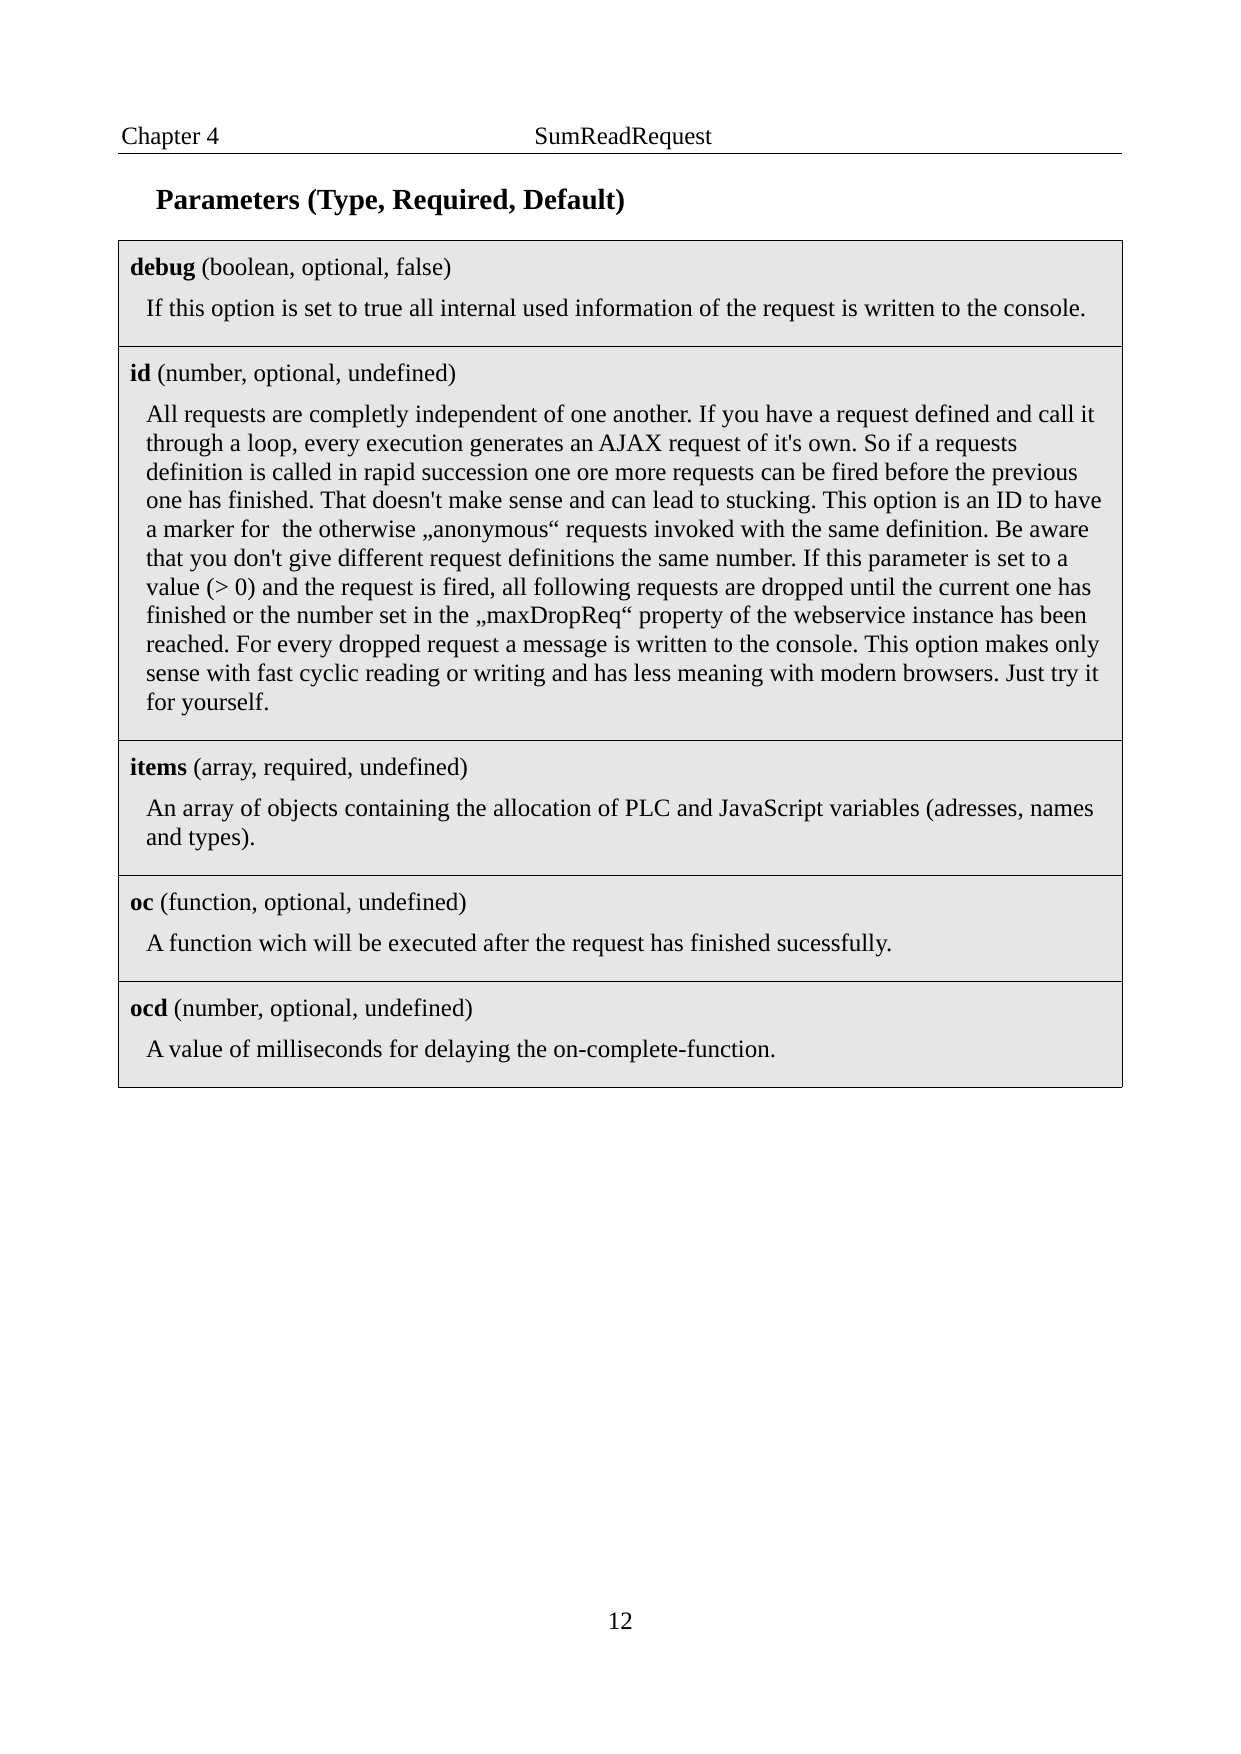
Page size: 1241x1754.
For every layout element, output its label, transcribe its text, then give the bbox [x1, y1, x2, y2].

table_cell items (array, required, undefined) An array of objects containing the allocation of PLC and JavaScript variables (adresses, names and types). [119, 741, 1122, 875]
table_cell ocd (number, optional, undefined) A value of milliseconds for delaying the on-complete-function. [119, 982, 1122, 1087]
table_cell oc (function, optional, undefined) A function wich will be executed after the request has finished sucessfully. [119, 876, 1122, 981]
subtitle Parameters (Type, Required, Default) [156, 182, 1122, 216]
table_header debug (boolean, optional, false) If this option is set to true all internal used information of the request is written to the console. [119, 241, 1122, 346]
table_cell id (number, optional, undefined) All requests are completly independent of one another. If you have a request defined and call it through a loop, every execution generates an AJAX request of it's own. So if a requests definition is called in rapid succession one ore more requests can be fired before the previous one has finished. That doesn't make sense and can lead to stucking. This option is an ID to have a marker for the otherwise „anonymous“ requests invoked with the same definition. Be aware that you don't give different request definitions the same number. If this parameter is set to a value (> 0) and the request is fired, all following requests are dropped until the current one has finished or the number set in the „maxDropReq“ property of the webservice instance has been reached. For every dropped request a message is written to the console. This option makes only sense with fast cyclic reading or writing and has less meaning with modern browsers. Just try it for yourself. [119, 347, 1122, 740]
